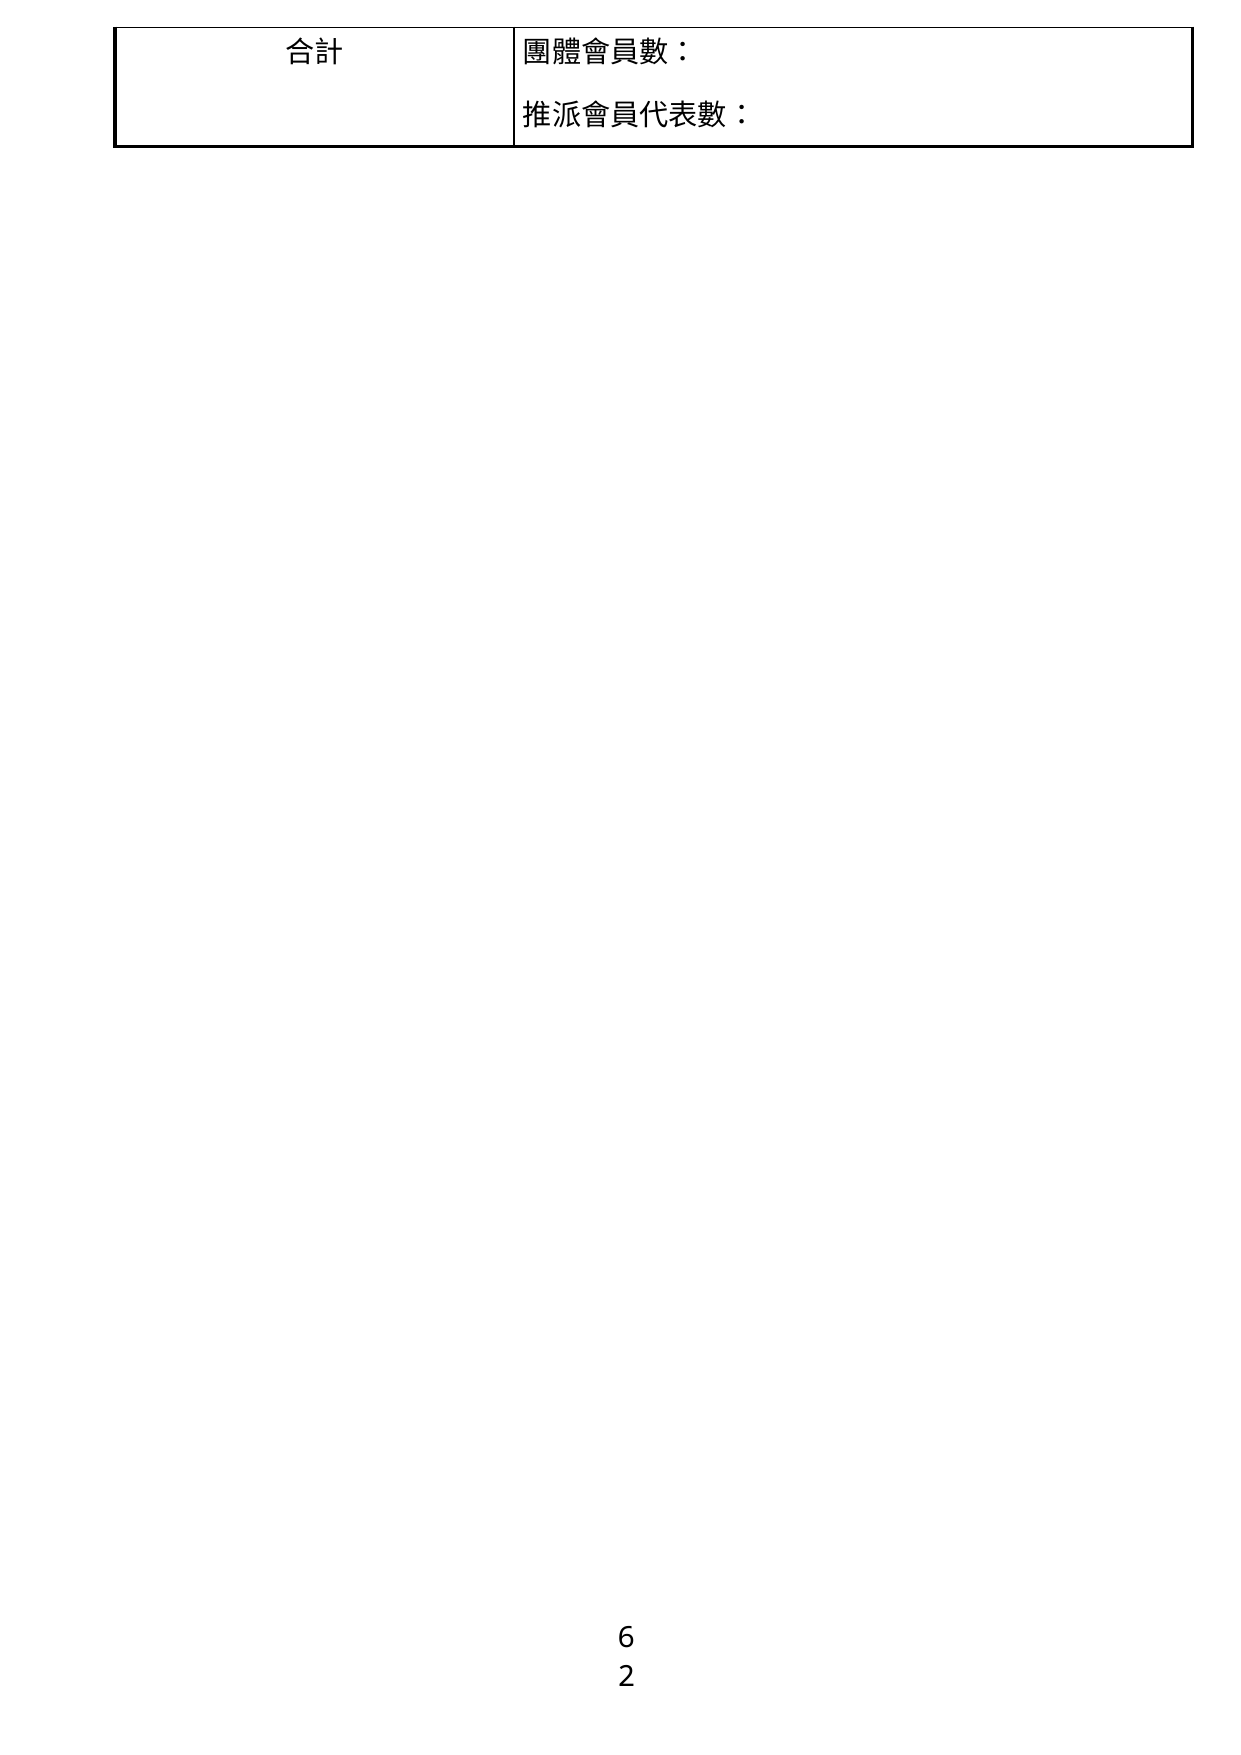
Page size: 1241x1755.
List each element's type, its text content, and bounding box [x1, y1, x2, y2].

table_cell 合計 [117, 28, 513, 145]
table_cell 團體會員數： 推派會員代表數： [515, 28, 1191, 145]
